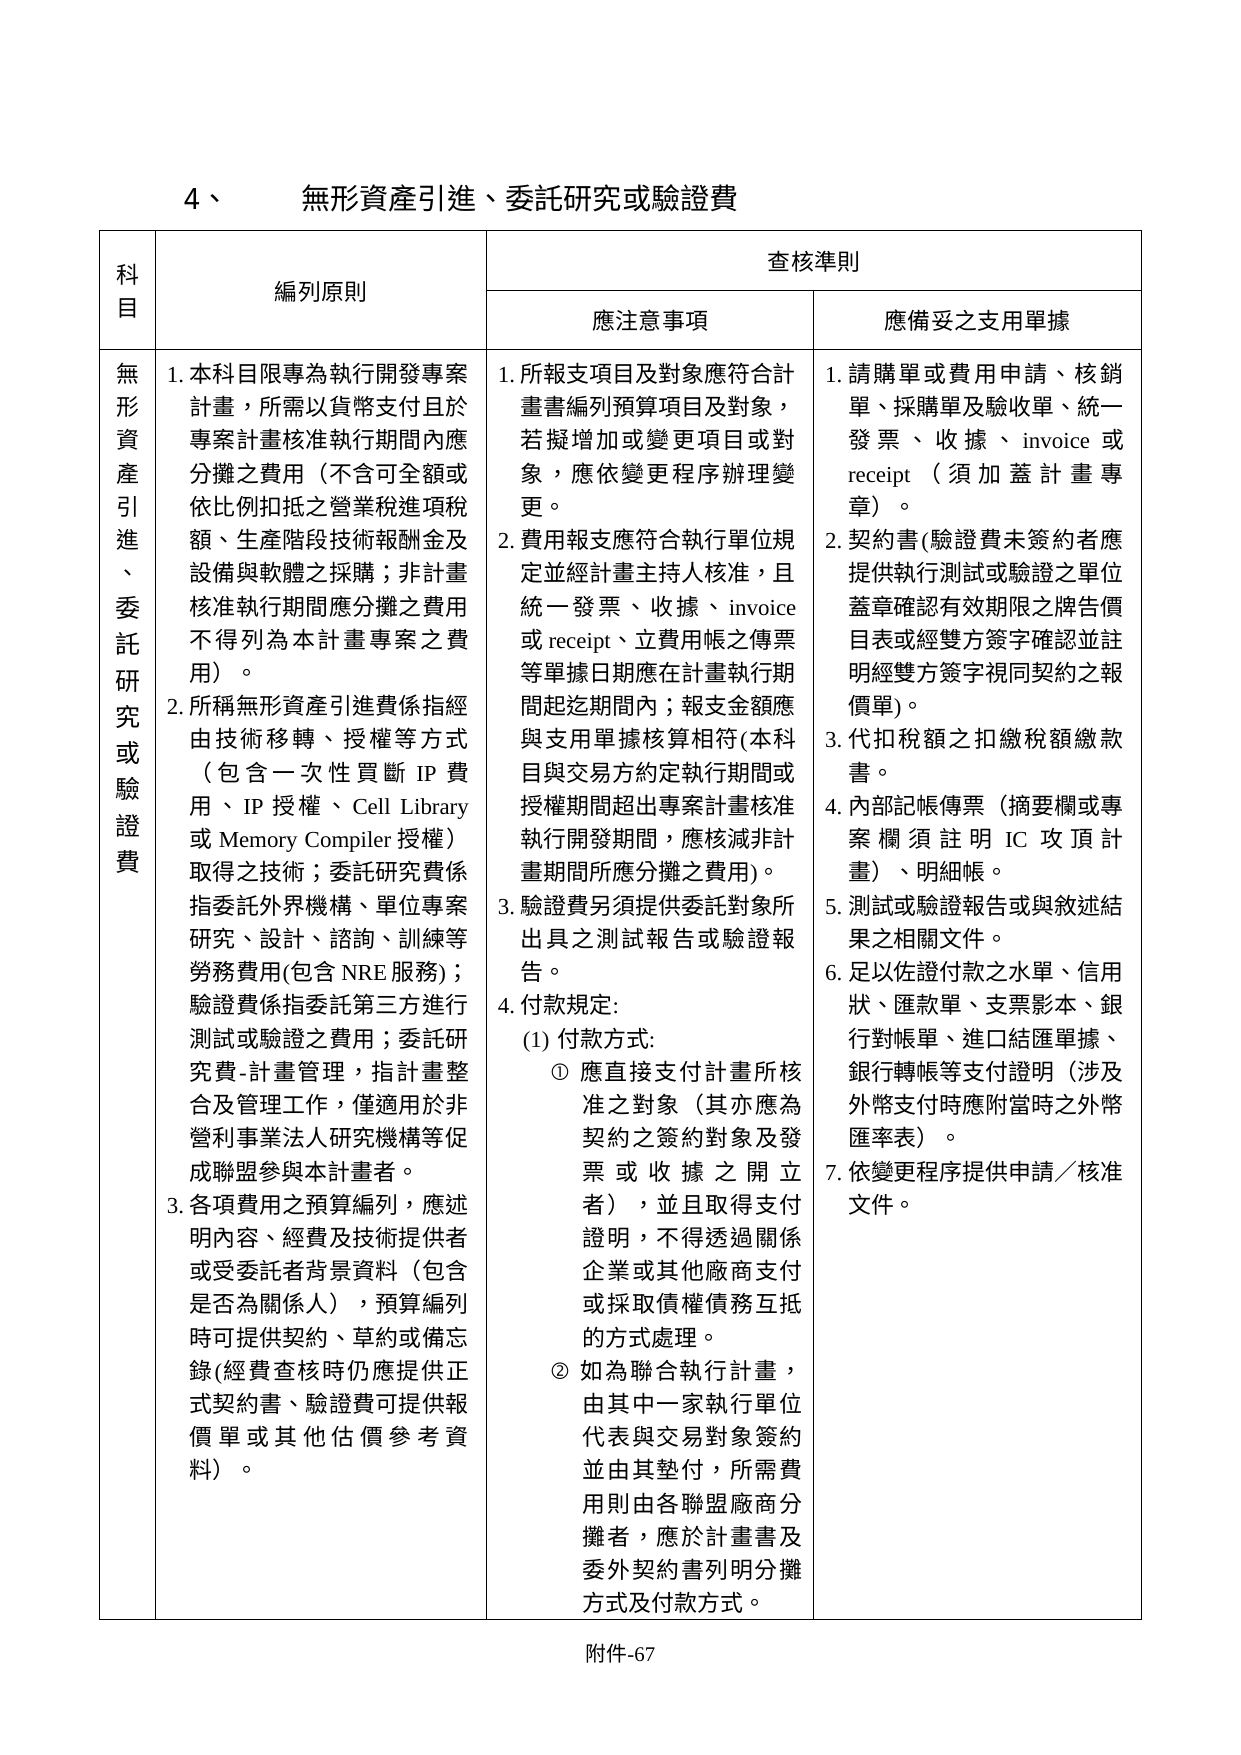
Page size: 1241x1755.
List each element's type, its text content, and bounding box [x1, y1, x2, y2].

table_cell 應注意事項 [487, 291, 813, 348]
table_header 編列原則 [156, 231, 486, 348]
list 無形資產引進、委託研究或驗證費 [183, 176, 1107, 218]
table_cell 所報支項目及對象應符合計畫書編列預算項目及對象，若擬增加或變更項目或對象，應依變更程序辦理變更。 費用報支應符合執行單位規定並經計畫主持人核准，且統一發票、收據、invoice或receipt、立費用帳之傳票等單據日期應在計畫執行期間起迄期間內；報支金額應與支用單據核算相符(本科目與交易方約定執行期間或授權期間超出專案計畫核准執行開發期間，應核減非計畫期間所應分攤之費用)。 驗證費另須提供委託對象所出具之測試報告或驗證報告。 付款規定: 付款方式:  應直接支付計畫所核准之對象（其亦應為契約之簽約對象及發票或收據之開立者），並且取得支付證明，不得透過關係企業或其他廠商支付或採取債權債務互抵的方式處理。  如為聯合執行計畫，由其中一家執行單位代表與交易對象簽約並由其墊付，所需費用則由各聯盟廠商分攤者，應於計畫書及委外契約書列明分攤方式及付款方式。 [487, 350, 813, 1618]
table_cell 無形資產引進、委託研究或驗證費 [100, 350, 155, 1618]
table_header 科目 [100, 231, 155, 348]
table_header 查核準則 [487, 231, 1141, 289]
table_cell 請購單或費用申請、核銷單、採購單及驗收單、統一發票、收據、invoice或receipt（須加蓋計畫專章）。 契約書(驗證費未簽約者應提供執行測試或驗證之單位蓋章確認有效期限之牌告價目表或經雙方簽字確認並註明經雙方簽字視同契約之報價單)。 代扣稅額之扣繳稅額繳款書。 內部記帳傳票（摘要欄或專案欄須註明IC攻頂計畫）、明細帳。 測試或驗證報告或與敘述結果之相關文件。 足以佐證付款之水單、信用狀、匯款單、支票影本、銀行對帳單、進口結匯單據、銀行轉帳等支付證明（涉及外幣支付時應附當時之外幣匯率表）。 依變更程序提供申請／核准文件。 [814, 350, 1141, 1618]
table_cell 本科目限專為執行開發專案計畫，所需以貨幣支付且於專案計畫核准執行期間內應分攤之費用（不含可全額或依比例扣抵之營業稅進項稅額、生產階段技術報酬金及設備與軟體之採購；非計畫核准執行期間應分攤之費用不得列為本計畫專案之費用）。 所稱無形資產引進費係指經由技術移轉、授權等方式（包含一次性買斷IP費用、IP授權、Cell Library或Memory Compiler授權）取得之技術；委託研究費係指委託外界機構、單位專案研究、設計、諮詢、訓練等勞務費用(包含NRE服務)；驗證費係指委託第三方進行測試或驗證之費用；委託研究費-計畫管理，指計畫整合及管理工作，僅適用於非營利事業法人研究機構等促成聯盟參與本計畫者。 各項費用之預算編列，應述明內容、經費及技術提供者或受委託者背景資料（包含是否為關係人），預算編列時可提供契約、草約或備忘錄(經費查核時仍應提供正式契約書、驗證費可提供報價單或其他估價參考資料）。 [156, 350, 486, 1618]
table_cell 應備妥之支用單據 [814, 291, 1141, 348]
